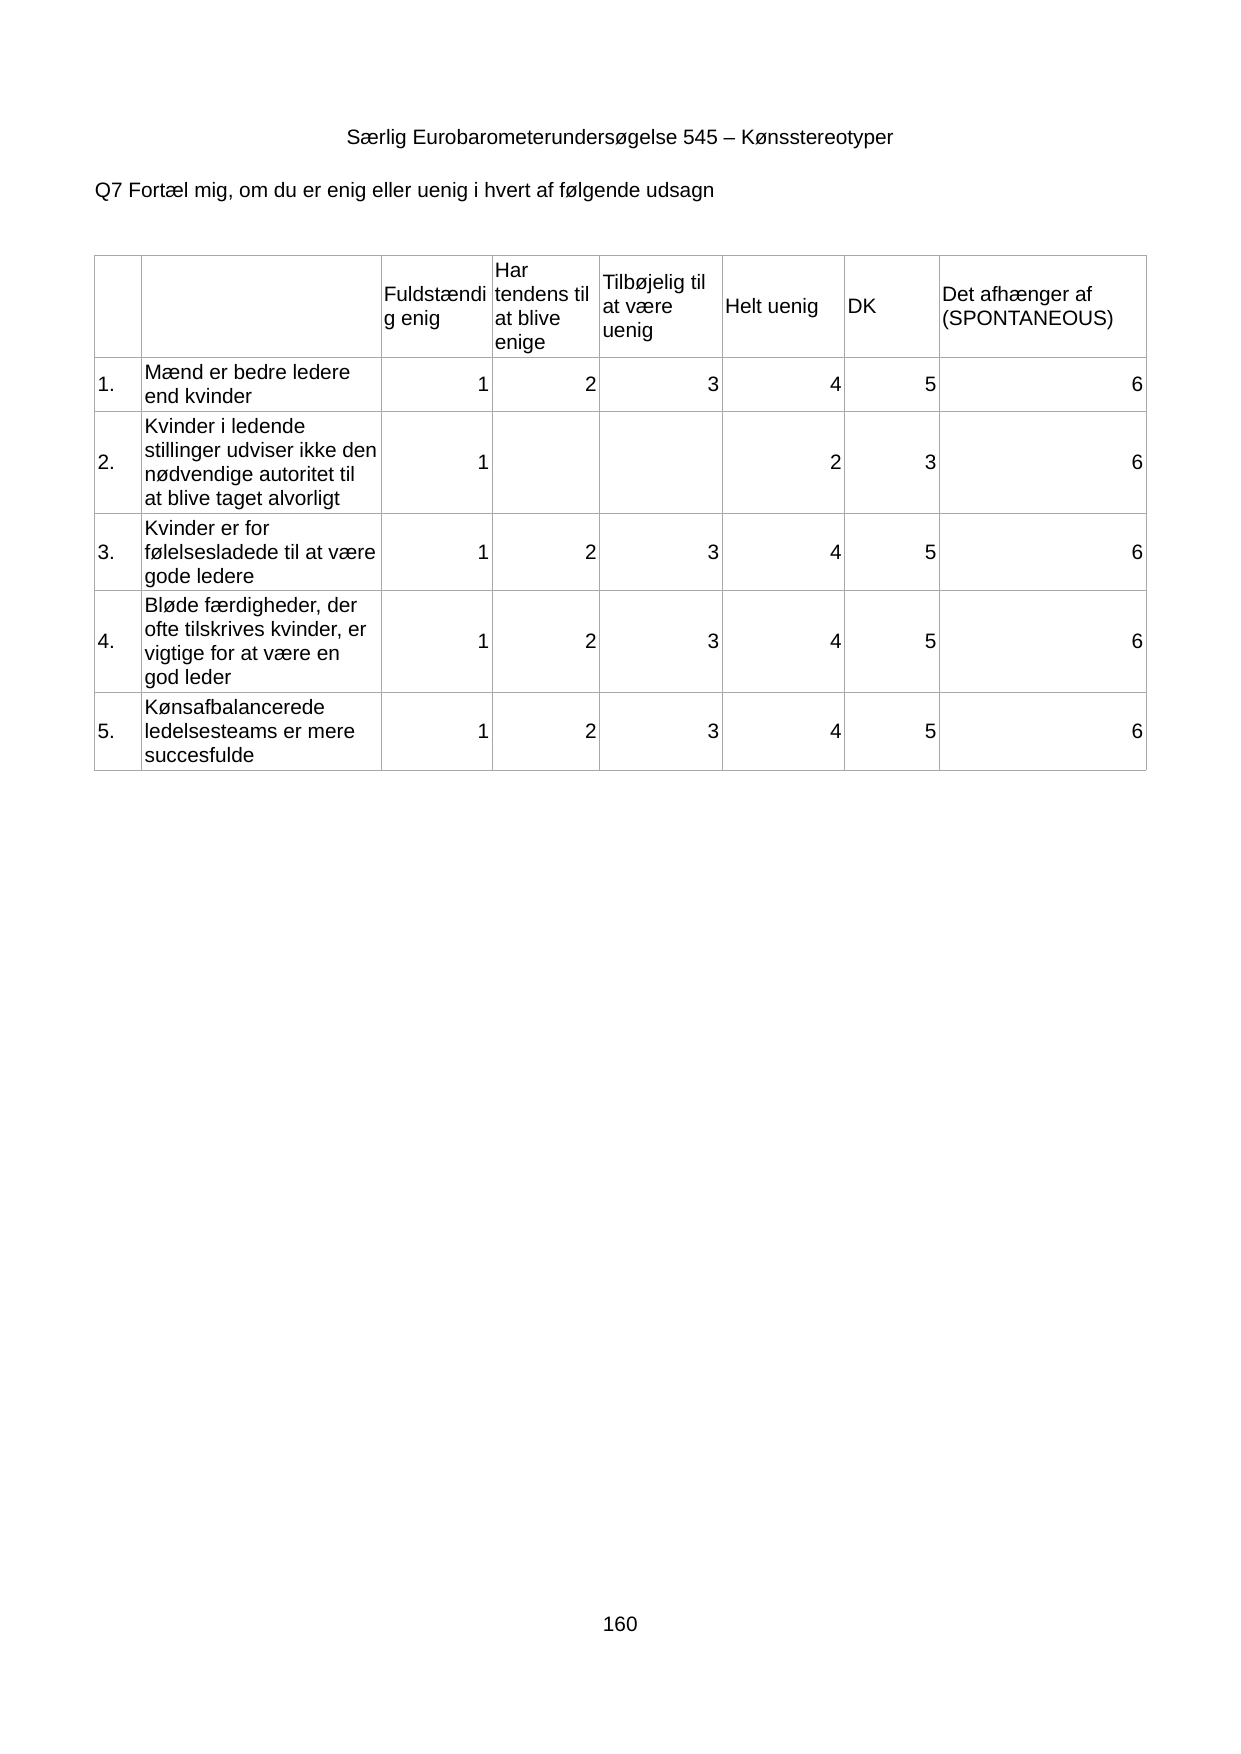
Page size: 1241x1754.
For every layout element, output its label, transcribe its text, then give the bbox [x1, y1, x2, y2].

table_cell 2. [95, 412, 141, 512]
table_cell 3 [600, 591, 722, 692]
table_cell 4 [723, 514, 844, 590]
table_cell 5 [845, 693, 939, 770]
table_cell 5 [845, 591, 939, 692]
table_cell 1. [95, 358, 141, 411]
table_cell 3 [600, 514, 722, 590]
table_cell 1 [382, 358, 492, 411]
table_cell 3 [600, 358, 722, 411]
table_cell 4. [95, 591, 141, 692]
table_header DK [845, 256, 939, 357]
table_cell 3. [95, 514, 141, 590]
table_header Tilbøjelig til at være uenig [600, 256, 722, 357]
table_header [95, 256, 141, 357]
table_cell Kvinder i ledende stillinger udviser ikke den nødvendige autoritet til at blive taget alvorligt [142, 412, 381, 512]
table_cell 1 [382, 591, 492, 692]
table_cell 2 [493, 591, 599, 692]
table_header Fuldstændig enig [382, 256, 492, 357]
table_header Har tendens til at blive enige [493, 256, 599, 357]
table_cell 2 [493, 358, 599, 411]
table_cell 4 [723, 358, 844, 411]
table_cell [600, 412, 722, 512]
table_cell 3 [600, 693, 722, 770]
table_header [142, 256, 381, 357]
table_cell 6 [940, 693, 1146, 770]
table_cell 2 [493, 514, 599, 590]
table_header Helt uenig [723, 256, 844, 357]
table_cell 6 [940, 412, 1146, 512]
text Q7 Fortæl mig, om du er enig eller uenig i hvert af følgende udsagn [94, 178, 1146, 202]
table_cell Mænd er bedre ledere end kvinder [142, 358, 381, 411]
table_cell 1 [382, 693, 492, 770]
table_cell 4 [723, 591, 844, 692]
table_cell Kønsafbalancerede ledelsesteams er mere succesfulde [142, 693, 381, 770]
table_header Det afhænger af (SPONTANEOUS) [940, 256, 1146, 357]
table_cell 1 [382, 412, 492, 512]
table_cell 3 [845, 412, 939, 512]
table_cell 2 [723, 412, 844, 512]
table_cell 5 [845, 358, 939, 411]
table_cell 6 [940, 591, 1146, 692]
table_cell Kvinder er for følelsesladede til at være gode ledere [142, 514, 381, 590]
table_cell 2 [493, 693, 599, 770]
table_cell 5. [95, 693, 141, 770]
table_cell 4 [723, 693, 844, 770]
table_cell Bløde færdigheder, der ofte tilskrives kvinder, er vigtige for at være en god leder [142, 591, 381, 692]
table_cell 1 [382, 514, 492, 590]
table_cell 5 [845, 514, 939, 590]
table_cell 6 [940, 514, 1146, 590]
table_cell [493, 412, 599, 512]
table_cell 6 [940, 358, 1146, 411]
